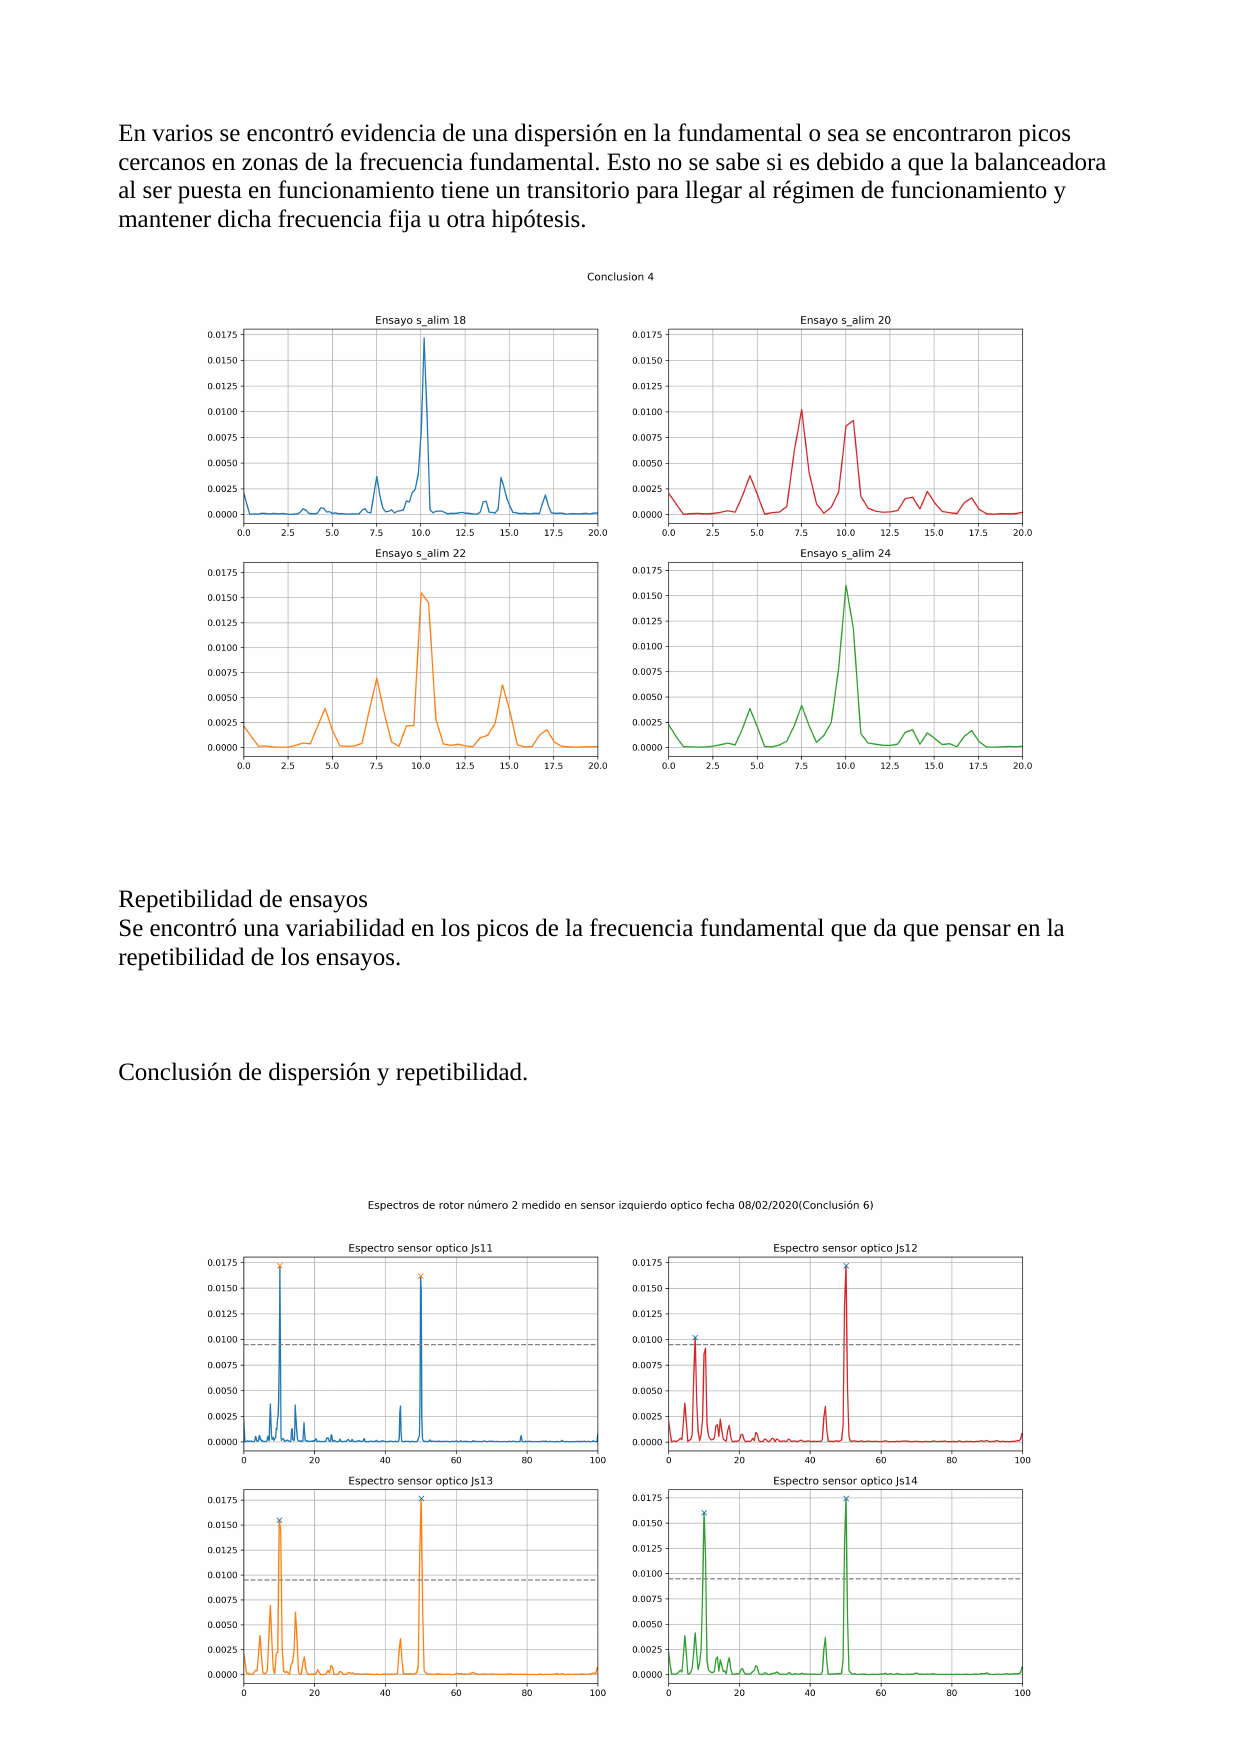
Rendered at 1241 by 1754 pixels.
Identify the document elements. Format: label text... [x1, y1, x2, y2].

text Conclusión de dispersión y repetibilidad. [118, 1057, 1122, 1085]
text Repetibilidad de ensayos [118, 884, 1122, 913]
text Se encontró una variabilidad en los picos de la frecuencia fundamental que da que pensar en la repetibilidad de los ensayos. [118, 913, 1122, 970]
text En varios se encontró evidencia de una dispersión en la fundamental o sea se encontraron picos cercanos en zonas de la frecuencia fundamental. Esto no se sabe si es debido a que la balanceadora al ser puesta en funcionamiento tiene un transitorio para llegar al régimen de funcionamiento y mantener dicha frecuencia fija u otra hipótesis. [118, 118, 1122, 233]
picture [118, 1189, 1123, 1754]
picture [118, 261, 1123, 827]
